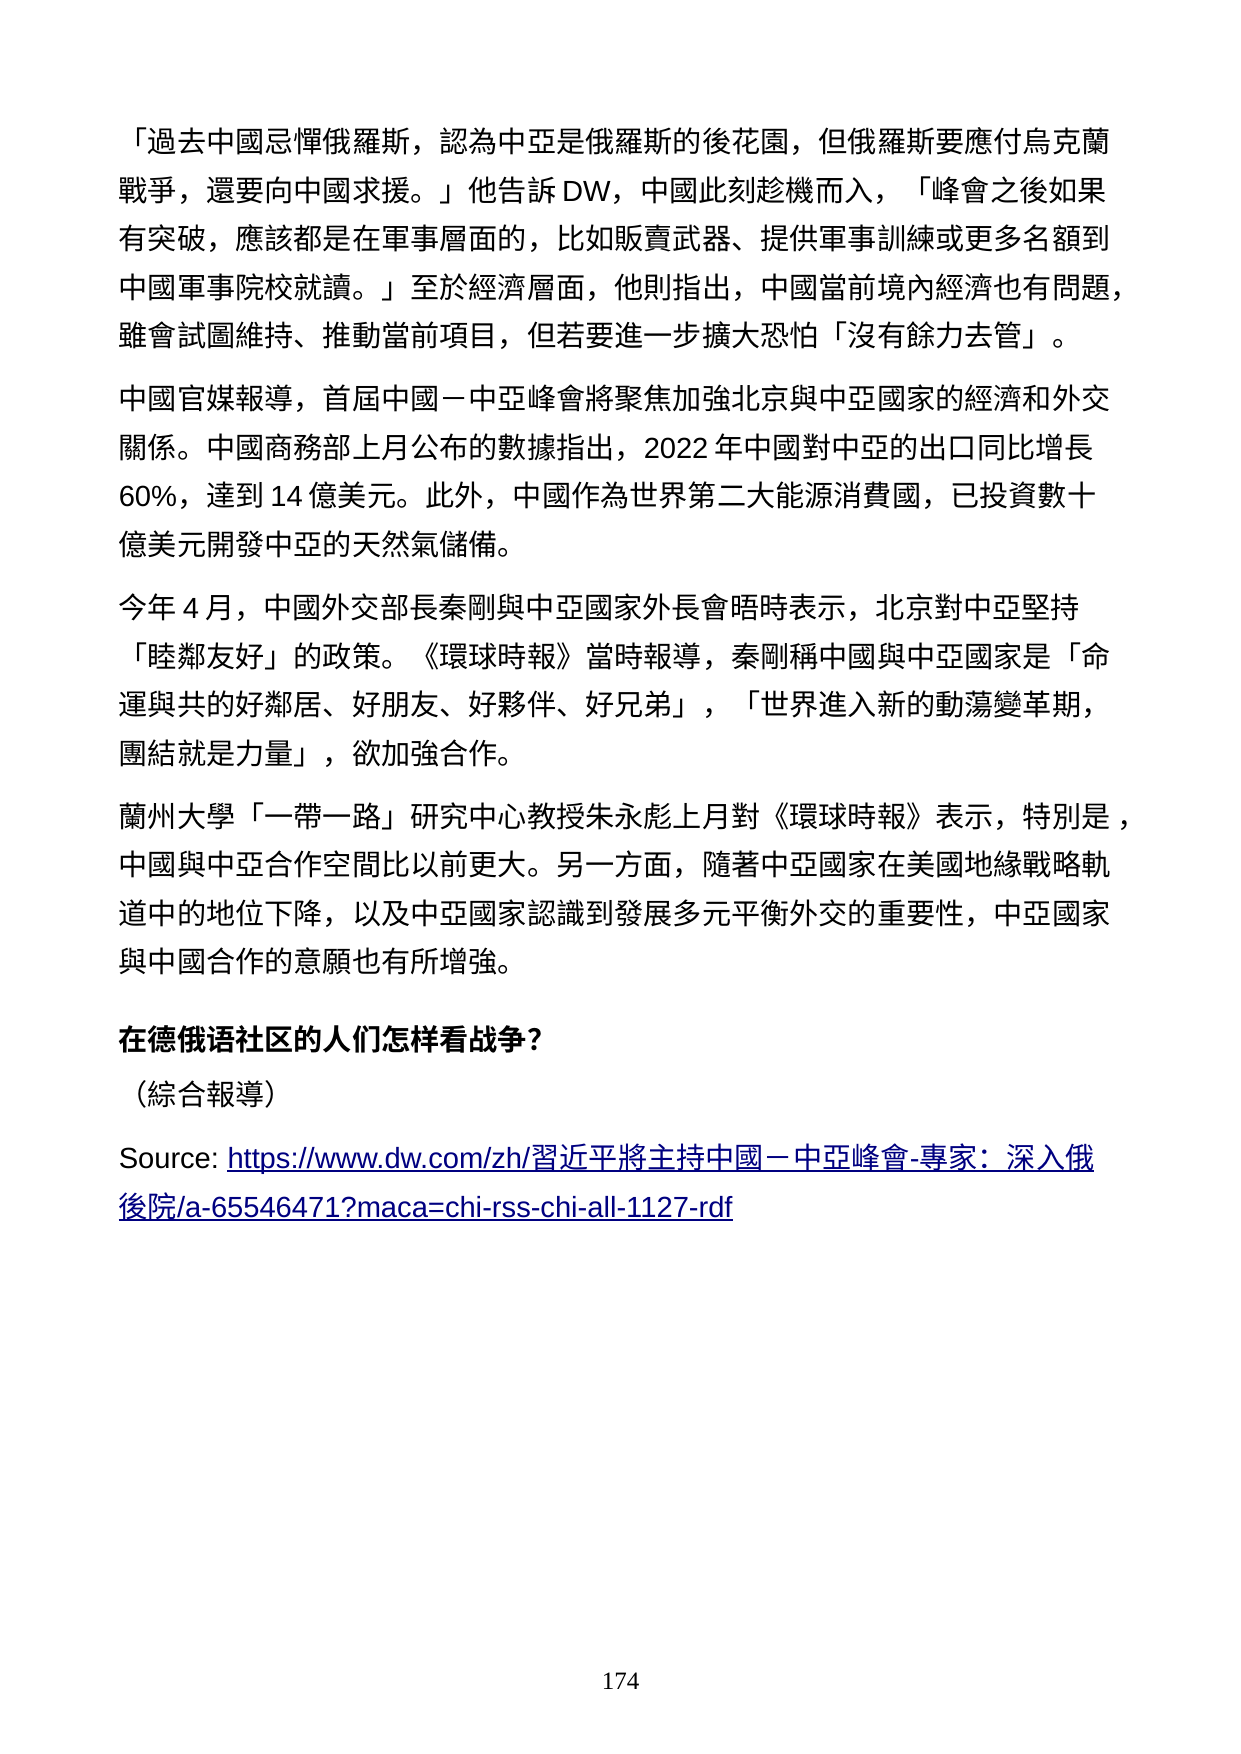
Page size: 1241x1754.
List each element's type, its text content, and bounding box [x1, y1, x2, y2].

subtitle 在德俄语社区的人们怎样看战争？ [118, 1017, 1122, 1059]
text （綜合報導） [118, 1071, 1122, 1114]
text 今年4月，中國外交部長秦剛與中亞國家外長會晤時表示，北京對中亞堅持「睦鄰友好」的政策。《環球時報》當時報導，秦剛稱中國與中亞國家是「命運與共的好鄰居、好朋友、好夥伴、好兄弟」，「世界進入新的動蕩變革期，團結就是力量」，欲加強合作。 [118, 584, 1122, 772]
text 蘭州大學「一帶一路」研究中心教授朱永彪上月對《環球時報》表示，特別是 ，中國與中亞合作空間比以前更大。另一方面，隨著中亞國家在美國地緣戰略軌道中的地位下降，以及中亞國家認識到發展多元平衡外交的重要性，中亞國家與中國合作的意願也有所增強。 [118, 793, 1122, 981]
text 中國官媒報導，首屆中國－中亞峰會將聚焦加強北京與中亞國家的經濟和外交關係。中國商務部上月公布的數據指出，2022年中國對中亞的出口同比增長60%，達到14億美元。此外，中國作為世界第二大能源消費國，已投資數十億美元開發中亞的天然氣儲備。 [118, 376, 1122, 564]
text 「過去中國忌憚俄羅斯，認為中亞是俄羅斯的後花園，但俄羅斯要應付烏克蘭戰爭，還要向中國求援。」他告訴DW，中國此刻趁機而入，「峰會之後如果有突破，應該都是在軍事層面的，比如販賣武器、提供軍事訓練或更多名額到中國軍事院校就讀。」至於經濟層面，他則指出，中國當前境內經濟也有問題，雖會試圖維持、推動當前項目，但若要進一步擴大恐怕「沒有餘力去管」。 [118, 118, 1122, 355]
text Source: https://www.dw.com/zh/習近平將主持中國－中亞峰會-專家：深入俄後院/a-65546471?maca=chi-rss-chi-all-1127-rdf [118, 1134, 1122, 1225]
